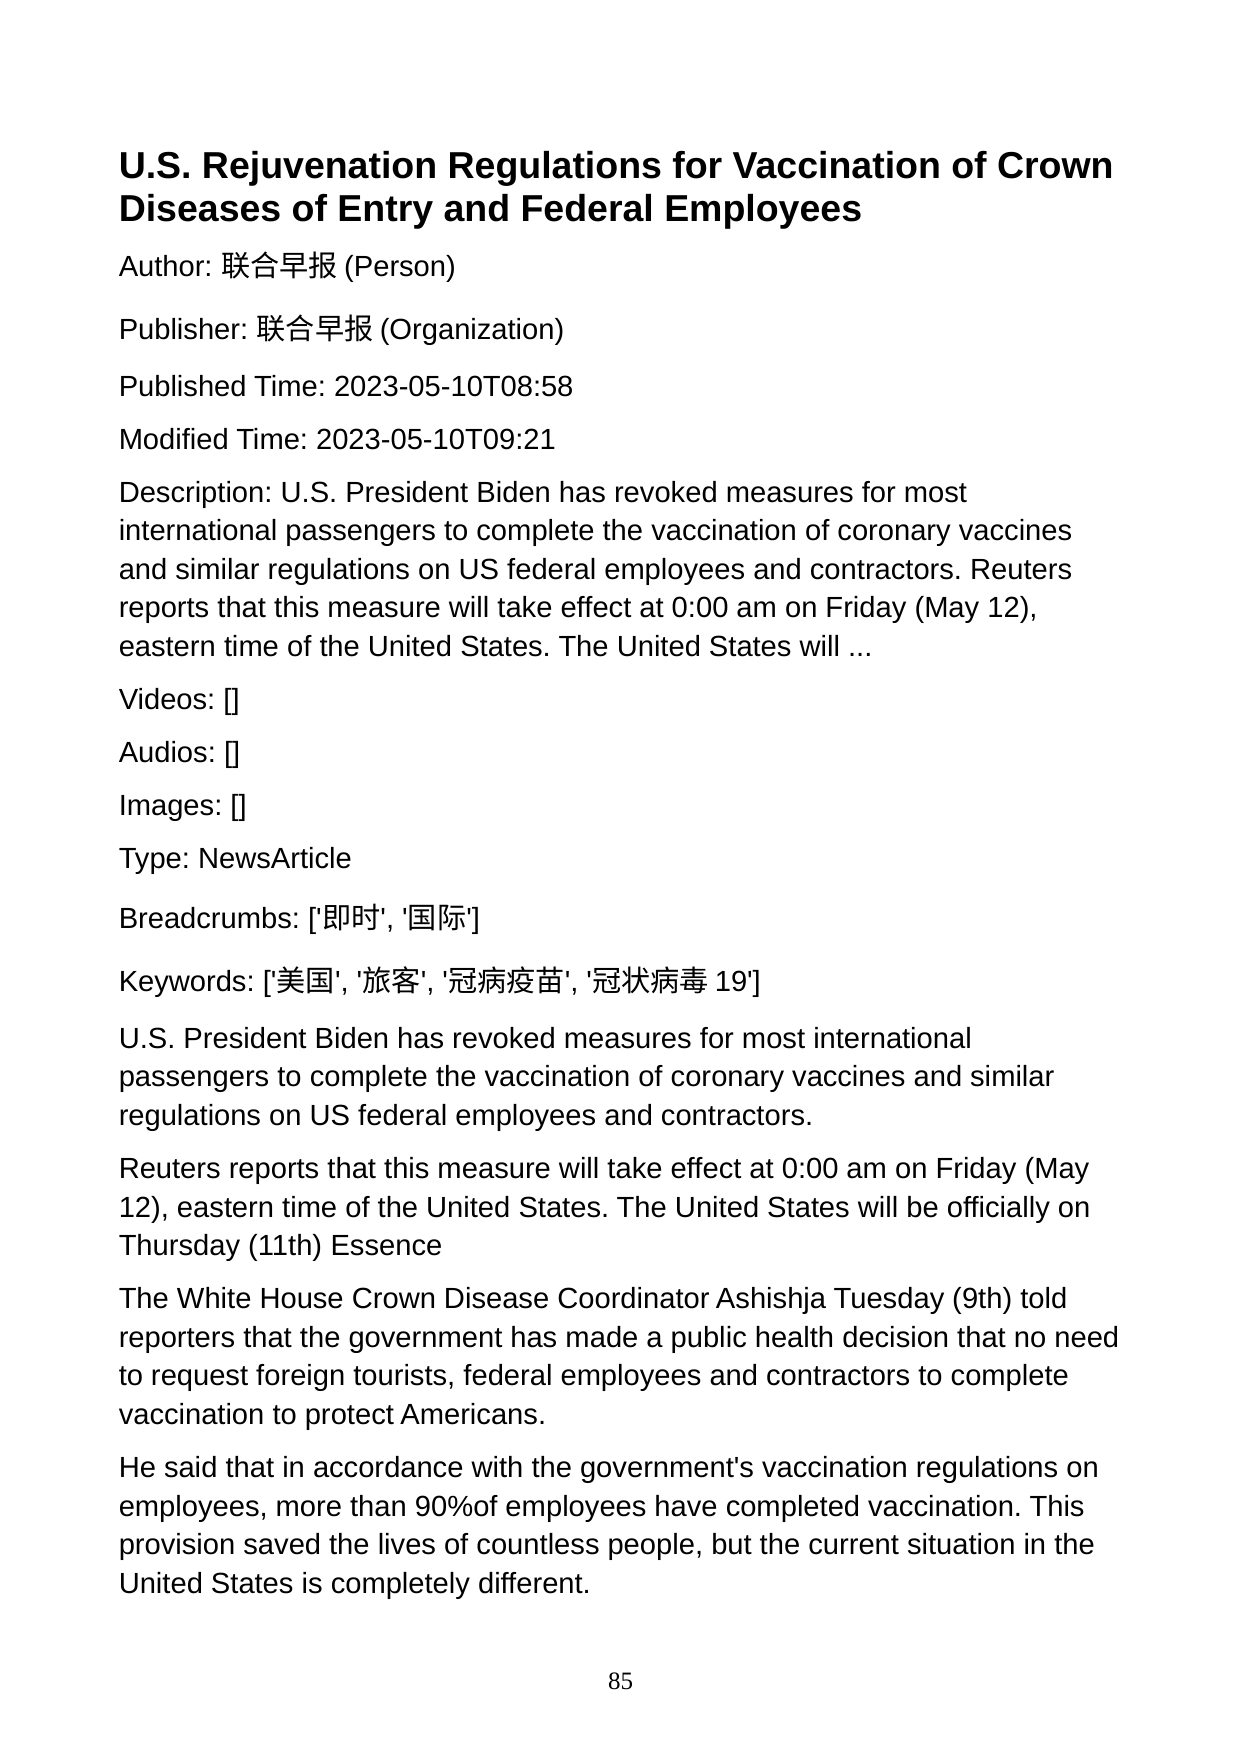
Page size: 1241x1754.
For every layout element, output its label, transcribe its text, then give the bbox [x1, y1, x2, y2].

text Publisher: 联合早报 (Organization) [118, 305, 1122, 348]
text He said that in accordance with the government's vaccination regulations on employees, more than 90%of employees have completed vaccination. This provision saved the lives of countless people, but the current situation in the United States is completely different. [118, 1450, 1122, 1599]
text Images: [] [118, 788, 1122, 822]
text Published Time: 2023-05-10T08:58 [118, 368, 1122, 402]
text Reuters reports that this measure will take effect at 0:00 am on Friday (May 12), eastern time of the United States. The United States will be officially on Thursday (11th) Essence [118, 1151, 1122, 1262]
subtitle U.S. Rejuvenation Regulations for Vaccination of Crown Diseases of Entry and Federal Employees [118, 143, 1122, 230]
text Type: NewsArticle [118, 841, 1122, 875]
text Audios: [] [118, 735, 1122, 769]
text The White House Crown Disease Coordinator Ashishja Tuesday (9th) told reporters that the government has made a public health decision that no need to request foreign tourists, federal employees and contractors to complete vaccination to protect Americans. [118, 1281, 1122, 1430]
text Videos: [] [118, 682, 1122, 716]
text Keywords: ['美国', '旅客', '冠病疫苗', '冠状病毒19'] [118, 958, 1122, 1000]
text Modified Time: 2023-05-10T09:21 [118, 422, 1122, 455]
text Author: 联合早报 (Person) [118, 242, 1122, 284]
text U.S. President Biden has revoked measures for most international passengers to complete the vaccination of coronary vaccines and similar regulations on US federal employees and contractors. [118, 1021, 1122, 1131]
text Description: U.S. President Biden has revoked measures for most international passengers to complete the vaccination of coronary vaccines and similar regulations on US federal employees and contractors. Reuters reports that this measure will take effect at 0:00 am on Friday (May 12), eastern time of the United States. The United States will ... [118, 475, 1122, 662]
text Breadcrumbs: ['即时', '国际'] [118, 894, 1122, 937]
